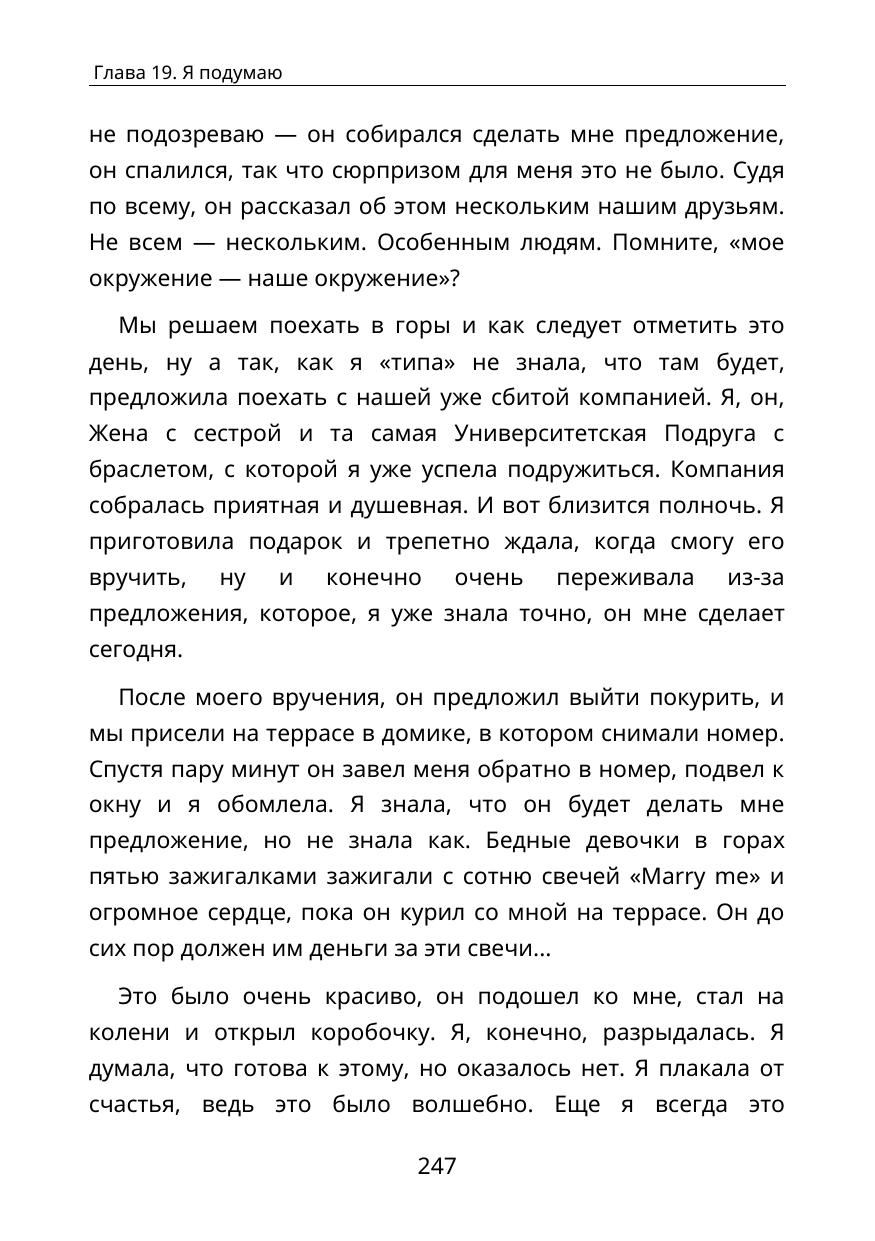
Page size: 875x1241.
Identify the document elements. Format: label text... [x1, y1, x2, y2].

text Это было очень красиво, он подошел ко мне, стал на колени и открыл коробочку. Я, конечно, разрыдалась. Я думала, что готова к этому, но оказалось нет. Я плакала от счастья, ведь это было волшебно. Еще я всегда это [88, 980, 786, 1119]
text После моего вручения, он предложил выйти покурить, и мы присели на террасе в домике, в котором снимали номер. Спустя пару минут он завел меня обратно в номер, подвел к окну и я обомлела. Я знала, что он будет делать мне предложение, но не знала как. Бедные девочки в горах пятью зажигалками зажигали с сотню свечей «Marry me» и огромное сердце, пока он курил со мной на террасе. Он до сих пор должен им деньги за эти свечи... [88, 681, 786, 963]
text не подозреваю — он собирался сделать мне предложение, он спалился, так что сюрпризом для меня это не было. Судя по всему, он рассказал об этом нескольким нашим друзьям. Не всем — нескольким. Особенным людям. Помните, «мое окружение — наше окружение»? [88, 118, 786, 293]
text Мы решаем поехать в горы и как следует отметить это день, ну а так, как я «типа» не знала, что там будет, предложила поехать с нашей уже сбитой компанией. Я, он, Жена с сестрой и та самая Университетская Подруга с браслетом, с которой я уже успела подружиться. Компания собралась приятная и душевная. И вот близится полночь. Я приготовила подарок и трепетно ждала, когда смогу его вручить, ну и конечно очень переживала из-за предложения, которое, я уже знала точно, он мне сделает сегодня. [88, 309, 786, 664]
